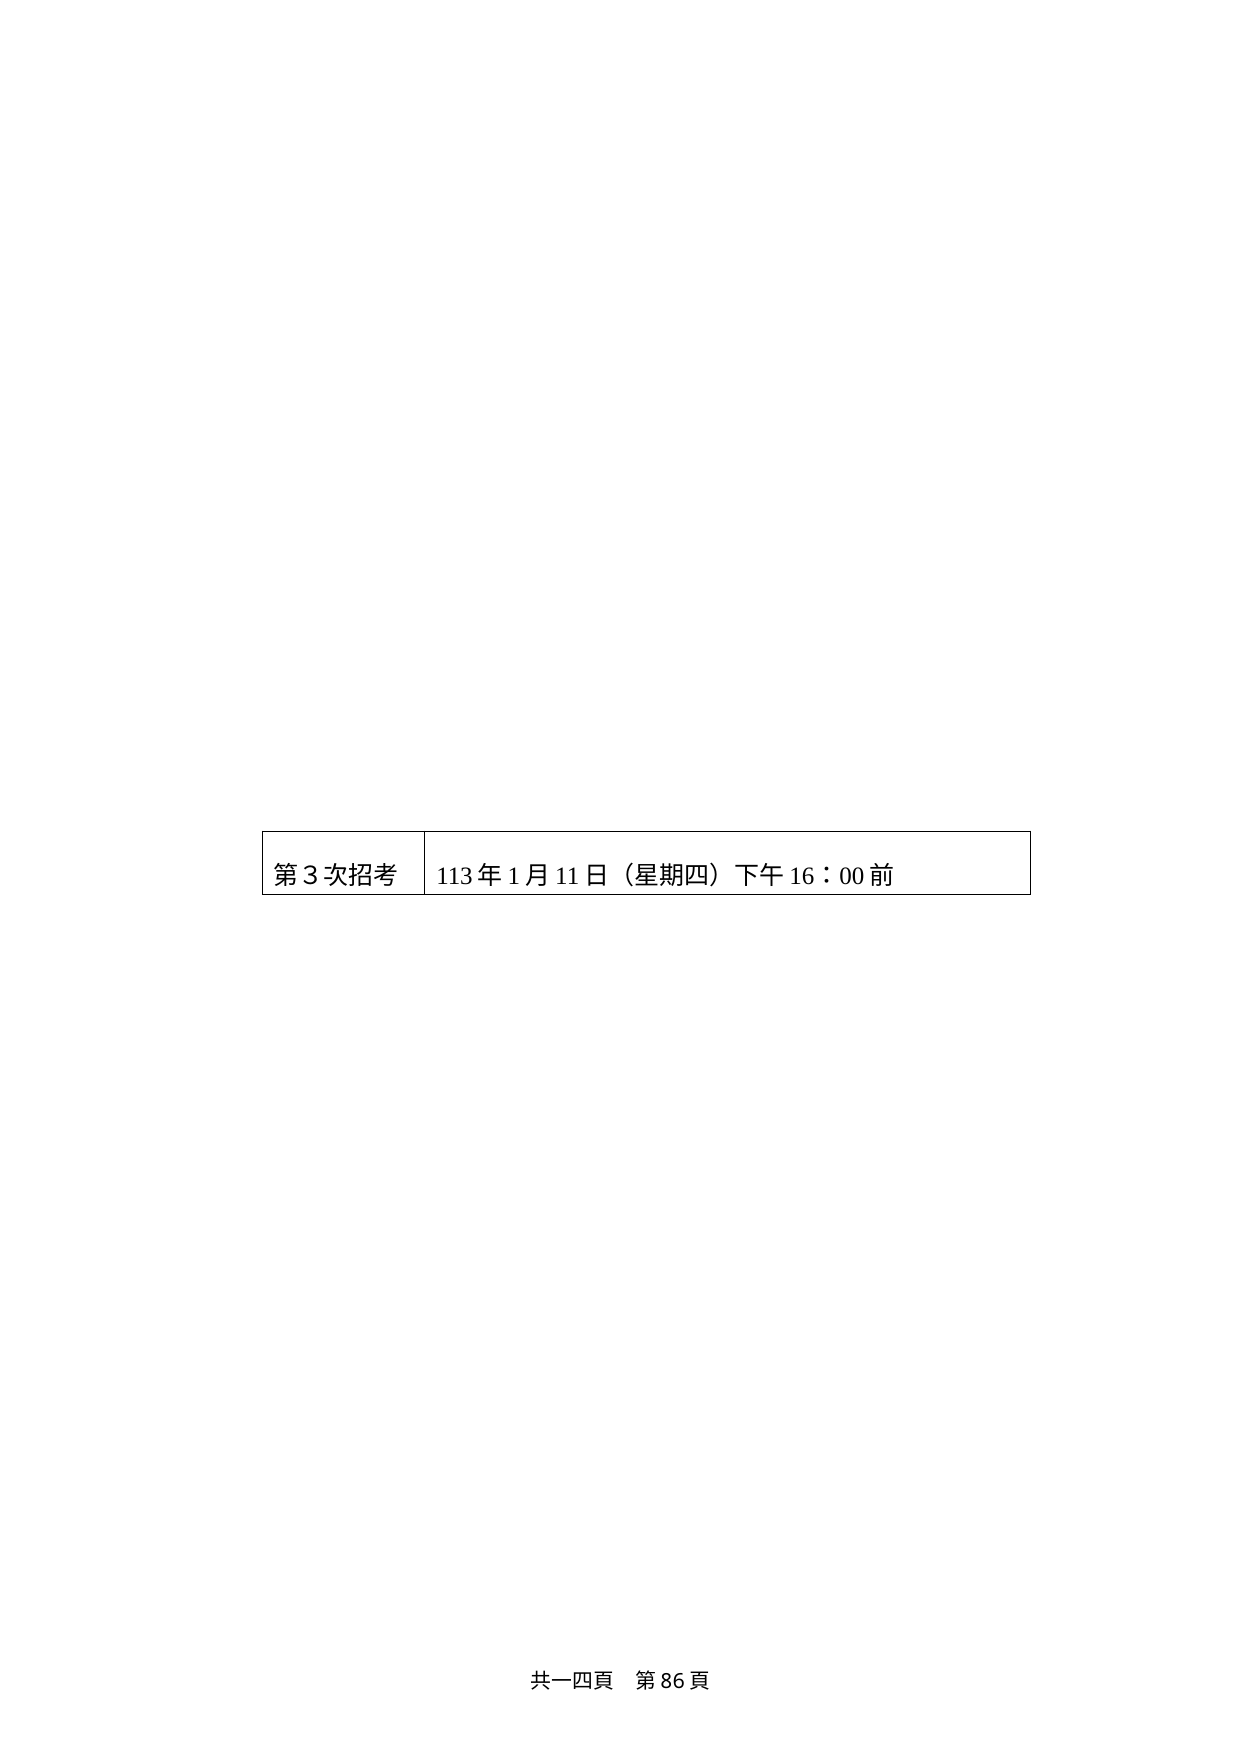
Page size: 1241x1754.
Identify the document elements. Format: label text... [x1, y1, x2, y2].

table_cell 113年1月11日（星期四）下午16：00前 [425, 832, 1030, 894]
table_cell 第３次招考 [263, 832, 424, 894]
